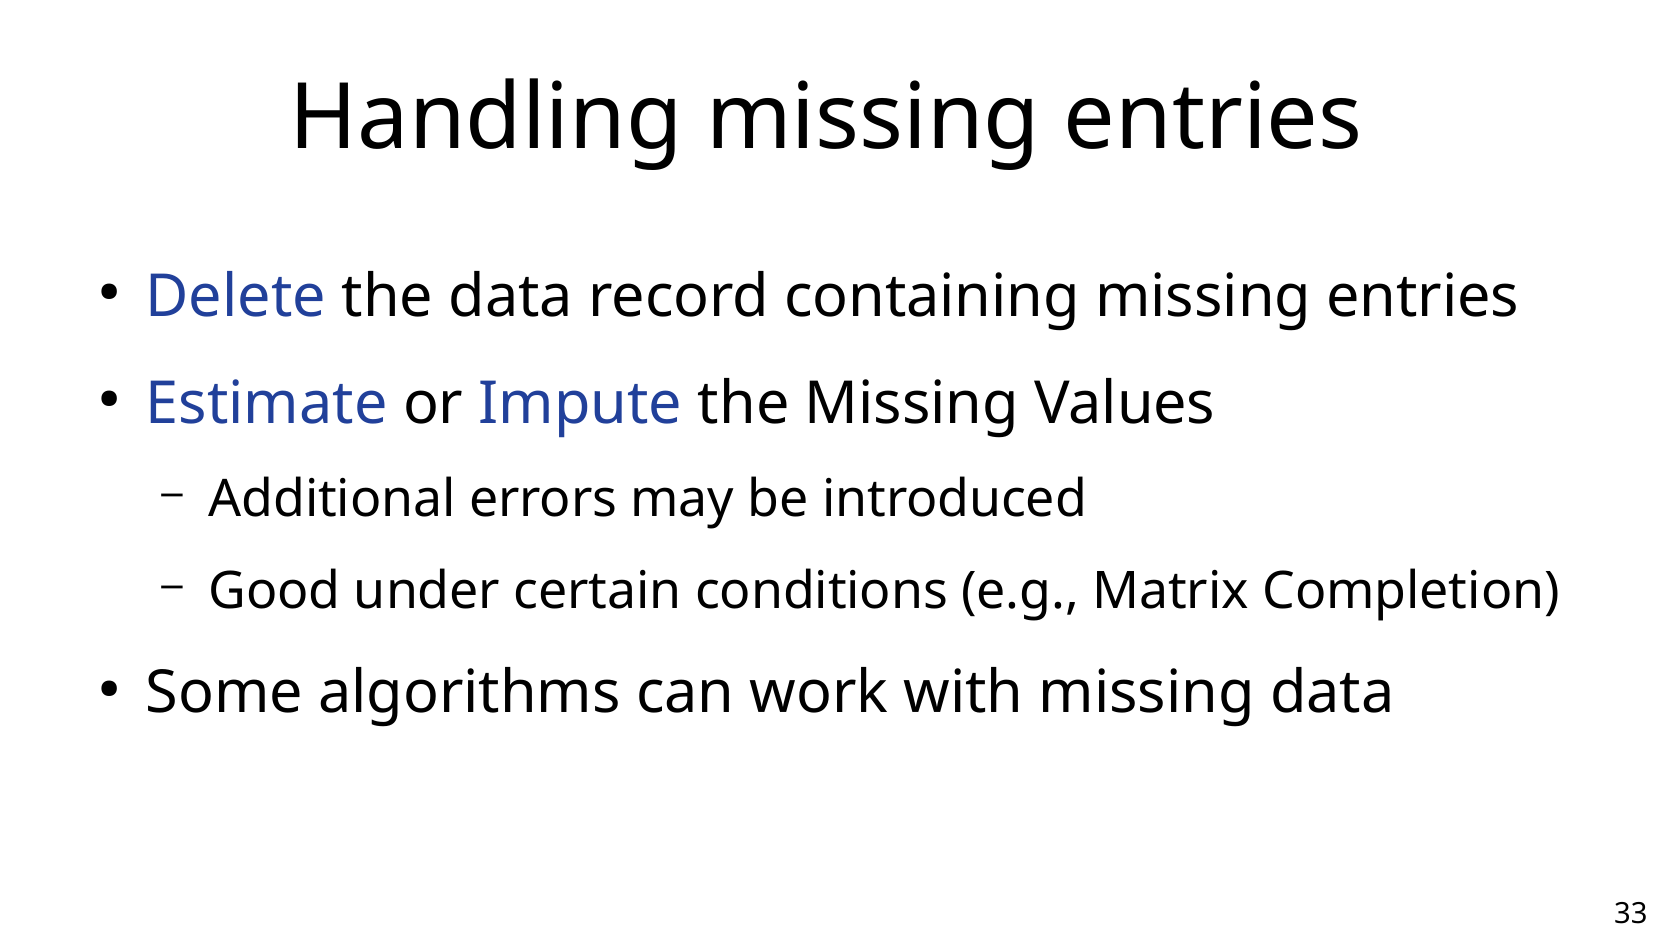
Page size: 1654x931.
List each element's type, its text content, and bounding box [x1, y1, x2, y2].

list Delete the data record containing missing entries Estimate or Impute the Missing Values Additional errors may be introduced Good under certain conditions (e.g., Matrix Completion) Some algorithms can work with missing data [82, 253, 1571, 793]
title Handling missing entries [82, 1, 1571, 226]
